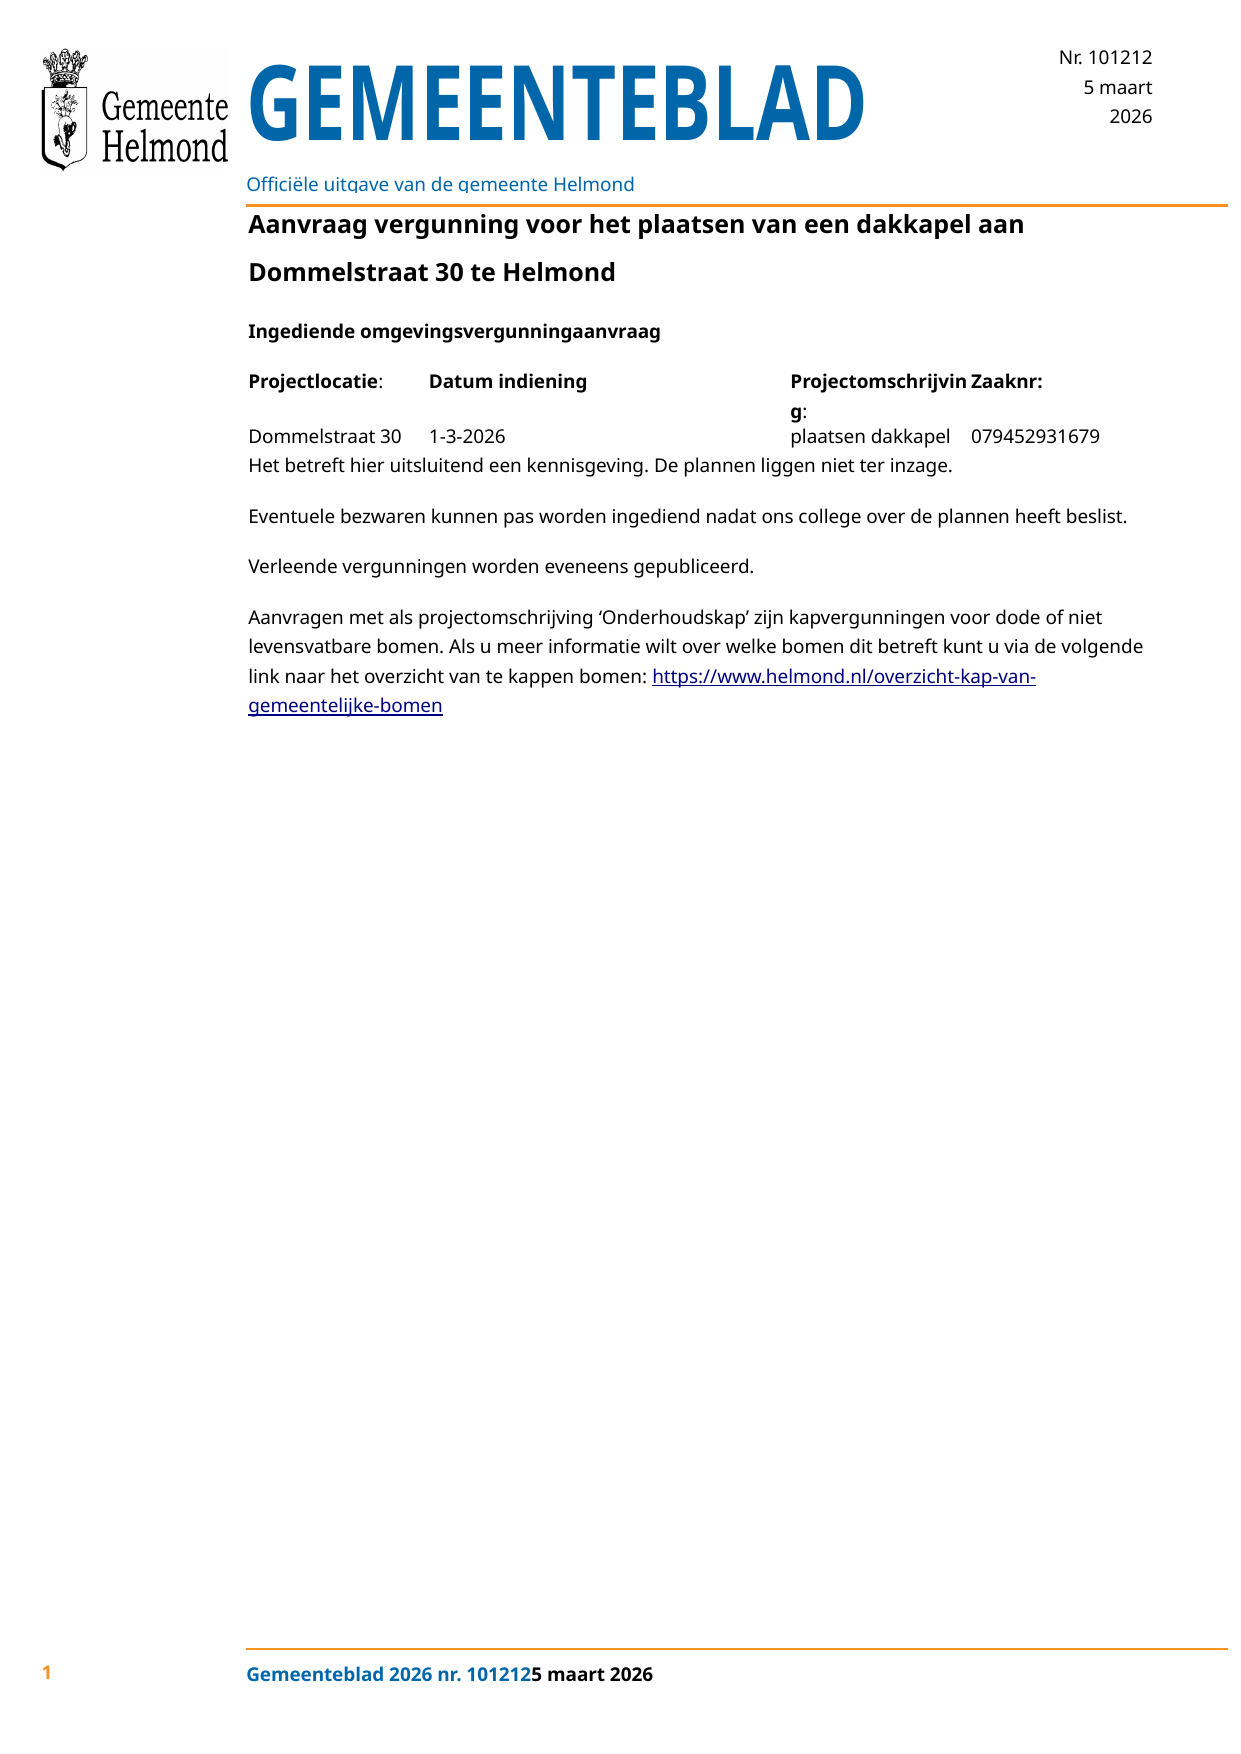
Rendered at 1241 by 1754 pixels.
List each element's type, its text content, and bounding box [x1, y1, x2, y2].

text Eventuele bezwaren kunnen pas worden ingediend nadat ons college over de plannen heeft beslist. [248, 503, 1152, 529]
text Aanvraag vergunning voor het plaatsen van een dakkapel aan Dommelstraat 30 te Helmond [248, 207, 1152, 288]
text Aanvragen met als projectomschrijving ‘Onderhoudskap’ zijn kapvergunningen voor dode of niet levensvatbare bomen. Als u meer informatie wilt over welke bomen dit betreft kunt u via de volgende link naar het overzicht van te kappen bomen: https://www.helmond.nl/overzicht-kap-van-gemeentelijke-bomen [248, 604, 1152, 718]
table_cell Dommelstraat 30 [248, 424, 429, 449]
text Het betreft hier uitsluitend een kennisgeving. De plannen liggen niet ter inzage. [248, 453, 1152, 478]
table_header [609, 369, 790, 424]
table_header Projectomschrijving: [790, 369, 971, 424]
text Ingediende omgevingsvergunningaanvraag [248, 318, 1152, 344]
table_cell plaatsen dakkapel [790, 424, 971, 449]
table_header Datum indiening [429, 369, 609, 424]
table_cell 079452931679 [971, 424, 1152, 449]
table_cell [609, 424, 790, 449]
table_header Projectlocatie: [248, 369, 429, 424]
table_cell 1-3-2026 [429, 424, 609, 449]
picture [41, 47, 231, 172]
text Verleende vergunningen worden eveneens gepubliceerd. [248, 553, 1152, 579]
table_header Zaaknr: [971, 369, 1152, 424]
